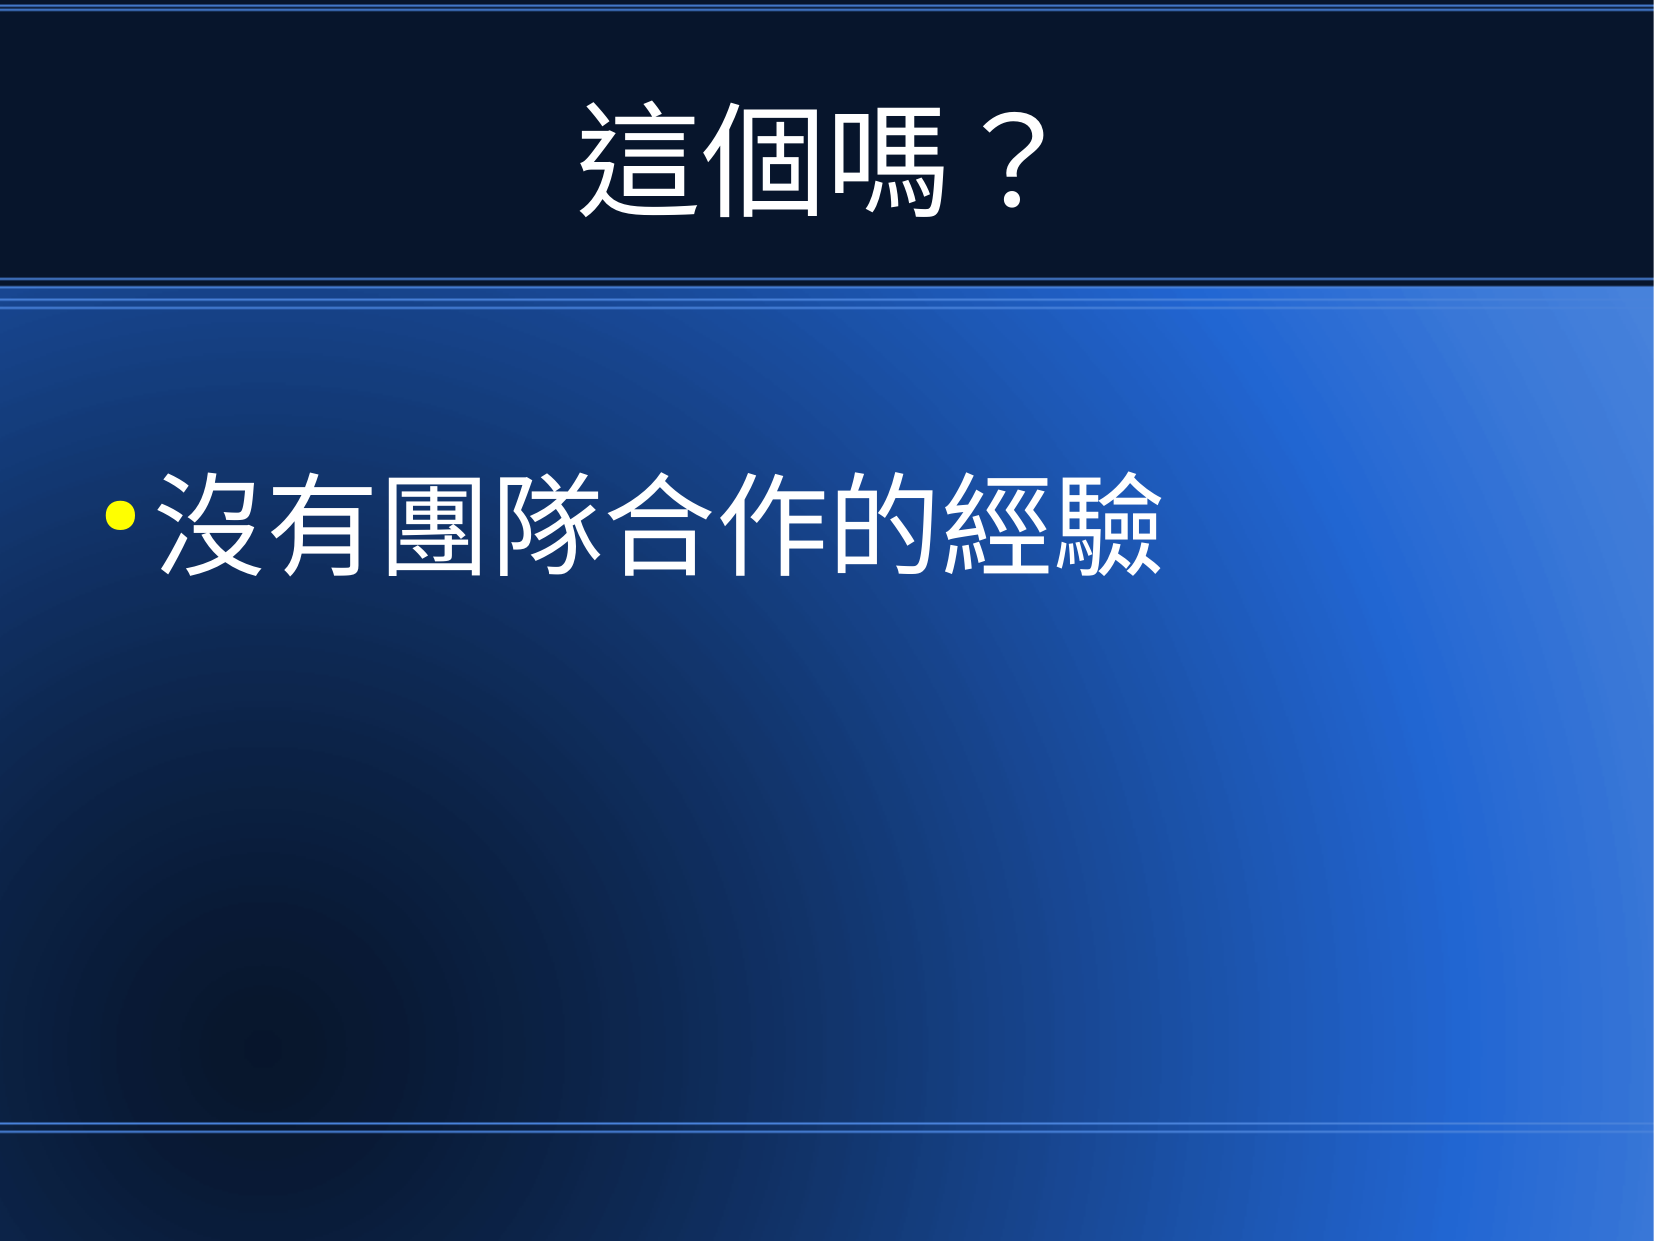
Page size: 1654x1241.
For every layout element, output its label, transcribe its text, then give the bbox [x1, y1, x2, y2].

picture [0, 0, 1654, 1241]
title 這個嗎？ [82, 49, 1571, 257]
list 沒有團隊合作的經驗 [82, 355, 1571, 1241]
